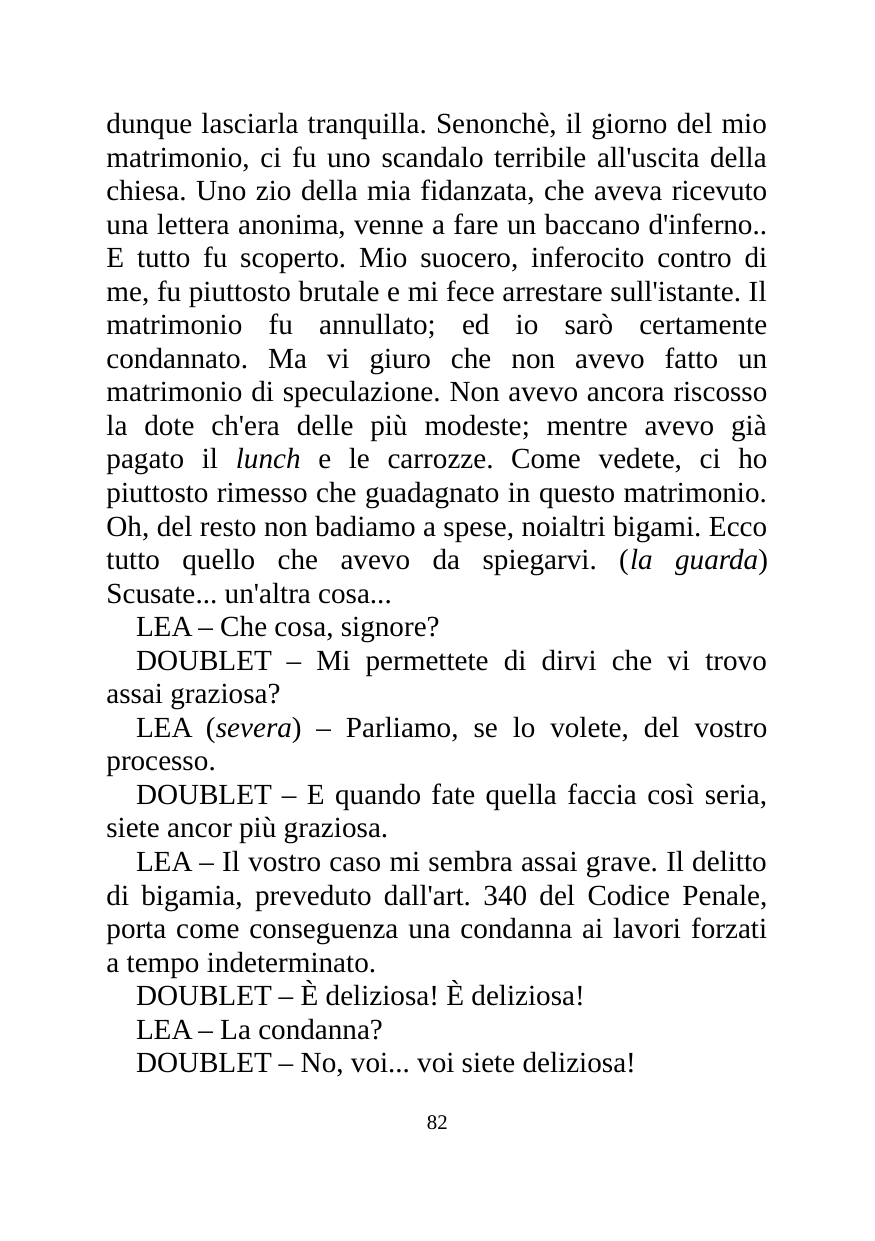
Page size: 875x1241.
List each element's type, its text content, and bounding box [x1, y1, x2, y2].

text LEA – Il vostro caso mi sembra assai grave. Il delitto di bigamia, preveduto dall'art. 340 del Codice Penale, porta come conseguenza una condanna ai lavori forzati a tempo indeterminato. [106, 844, 768, 978]
text dunque lasciarla tranquilla. Senonchè, il giorno del mio matrimonio, ci fu uno scandalo terribile all'uscita della chiesa. Uno zio della mia fidanzata, che aveva ricevuto una lettera anonima, venne a fare un baccano d'inferno.. E tutto fu scoperto. Mio suocero, inferocito contro di me, fu piuttosto brutale e mi fece arrestare sull'istante. Il matrimonio fu annullato; ed io sarò certamente condannato. Ma vi giuro che non avevo fatto un matrimonio di speculazione. Non avevo ancora riscosso la dote ch'era delle più modeste; mentre avevo già pagato il lunch e le carrozze. Come vedete, ci ho piuttosto rimesso che guadagnato in questo matrimonio. Oh, del resto non badiamo a spese, noialtri bigami. Ecco tutto quello che avevo da spiegarvi. (la guarda) Scusate... un'altra cosa... [106, 106, 768, 609]
text DOUBLET – È deliziosa! È deliziosa! [106, 978, 768, 1012]
text LEA – Che cosa, signore? [106, 609, 768, 643]
text DOUBLET – No, voi... voi siete deliziosa! [106, 1045, 768, 1079]
text DOUBLET – Mi permettete di dirvi che vi trovo assai graziosa? [106, 643, 768, 710]
text LEA – La condanna? [106, 1012, 768, 1045]
text DOUBLET – E quando fate quella faccia così seria, siete ancor più graziosa. [106, 777, 768, 844]
text LEA (severa) – Parliamo, se lo volete, del vostro processo. [106, 710, 768, 777]
